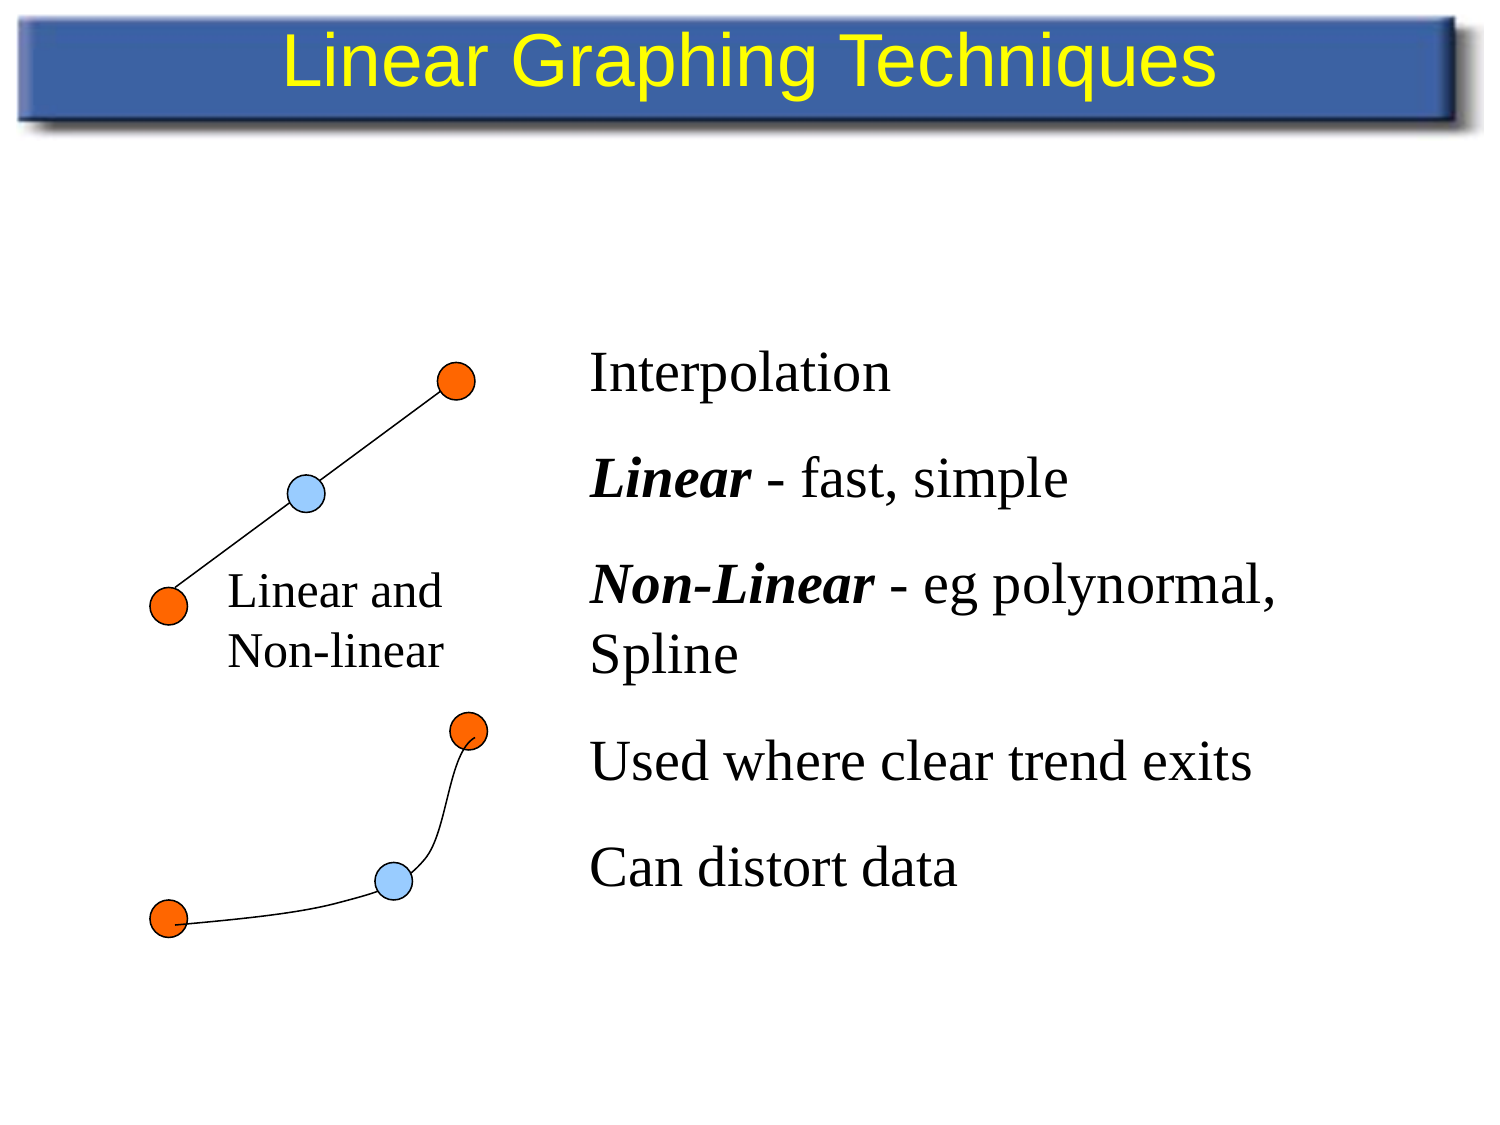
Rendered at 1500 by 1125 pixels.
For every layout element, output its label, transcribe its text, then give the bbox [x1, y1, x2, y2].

text_box [449, 712, 488, 751]
text_box Interpolation Linear - fast, simple Non-Linear - eg polynormal, Spline Used where clear trend exits Can distort data [575, 324, 1401, 907]
text_box [149, 899, 188, 938]
text_box [437, 362, 475, 400]
text_box [287, 474, 325, 513]
text_box [149, 587, 188, 625]
text_box [374, 862, 413, 901]
text_box Linear and Non-linear [212, 549, 538, 686]
title Linear Graphing Techniques [112, 0, 1388, 114]
picture [16, 13, 1484, 141]
